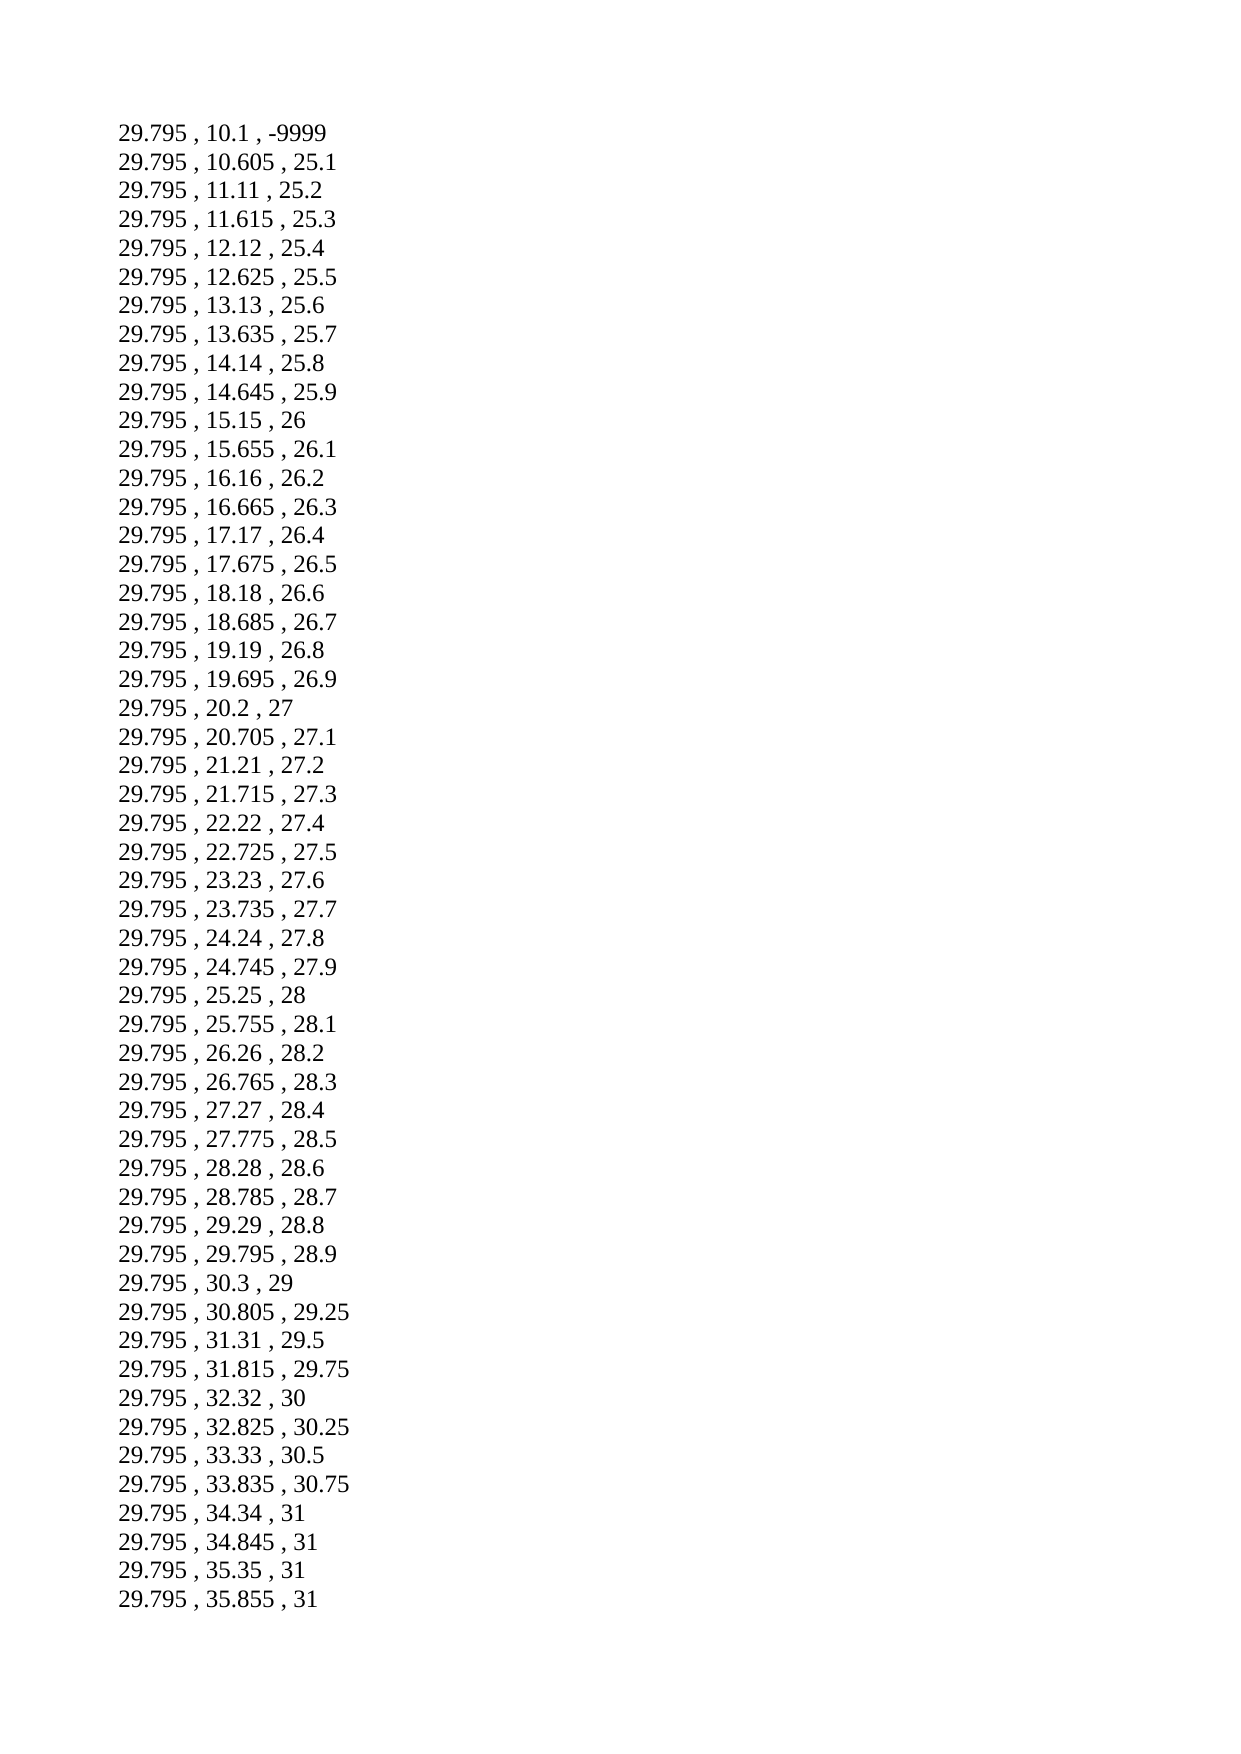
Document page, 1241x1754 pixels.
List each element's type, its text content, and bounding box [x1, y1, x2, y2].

text 29.795 , 23.23 , 27.6 [118, 866, 1122, 894]
text 29.795 , 13.635 , 25.7 [118, 319, 1122, 348]
text 29.795 , 19.19 , 26.8 [118, 636, 1122, 664]
text 29.795 , 25.25 , 28 [118, 981, 1122, 1009]
text 29.795 , 10.1 , -9999 [118, 118, 1122, 147]
text 29.795 , 20.705 , 27.1 [118, 722, 1122, 751]
text 29.795 , 27.27 , 28.4 [118, 1096, 1122, 1124]
text 29.795 , 15.15 , 26 [118, 406, 1122, 434]
text 29.795 , 28.785 , 28.7 [118, 1182, 1122, 1211]
text 29.795 , 15.655 , 26.1 [118, 434, 1122, 463]
text 29.795 , 27.775 , 28.5 [118, 1124, 1122, 1153]
text 29.795 , 20.2 , 27 [118, 693, 1122, 722]
text 29.795 , 33.835 , 30.75 [118, 1469, 1122, 1498]
text 29.795 , 11.11 , 25.2 [118, 176, 1122, 204]
text 29.795 , 35.855 , 31 [118, 1584, 1122, 1613]
text 29.795 , 12.625 , 25.5 [118, 262, 1122, 291]
text 29.795 , 14.14 , 25.8 [118, 348, 1122, 377]
text 29.795 , 34.845 , 31 [118, 1527, 1122, 1556]
text 29.795 , 12.12 , 25.4 [118, 233, 1122, 262]
text 29.795 , 21.21 , 27.2 [118, 751, 1122, 779]
text 29.795 , 32.825 , 30.25 [118, 1412, 1122, 1441]
text 29.795 , 21.715 , 27.3 [118, 779, 1122, 808]
text 29.795 , 22.22 , 27.4 [118, 808, 1122, 837]
text 29.795 , 23.735 , 27.7 [118, 894, 1122, 923]
text 29.795 , 24.745 , 27.9 [118, 952, 1122, 981]
text 29.795 , 17.675 , 26.5 [118, 549, 1122, 578]
text 29.795 , 32.32 , 30 [118, 1383, 1122, 1412]
text 29.795 , 14.645 , 25.9 [118, 377, 1122, 406]
text 29.795 , 33.33 , 30.5 [118, 1441, 1122, 1469]
text 29.795 , 19.695 , 26.9 [118, 664, 1122, 693]
text 29.795 , 17.17 , 26.4 [118, 521, 1122, 549]
text 29.795 , 26.26 , 28.2 [118, 1038, 1122, 1067]
text 29.795 , 30.3 , 29 [118, 1268, 1122, 1297]
text 29.795 , 22.725 , 27.5 [118, 837, 1122, 866]
text 29.795 , 10.605 , 25.1 [118, 147, 1122, 176]
text 29.795 , 16.665 , 26.3 [118, 492, 1122, 521]
text 29.795 , 34.34 , 31 [118, 1498, 1122, 1527]
text 29.795 , 30.805 , 29.25 [118, 1297, 1122, 1326]
text 29.795 , 18.685 , 26.7 [118, 607, 1122, 636]
text 29.795 , 13.13 , 25.6 [118, 291, 1122, 319]
text 29.795 , 35.35 , 31 [118, 1556, 1122, 1584]
text 29.795 , 11.615 , 25.3 [118, 204, 1122, 233]
text 29.795 , 29.29 , 28.8 [118, 1211, 1122, 1239]
text 29.795 , 31.815 , 29.75 [118, 1354, 1122, 1383]
text 29.795 , 25.755 , 28.1 [118, 1009, 1122, 1038]
text 29.795 , 31.31 , 29.5 [118, 1326, 1122, 1354]
text 29.795 , 24.24 , 27.8 [118, 923, 1122, 952]
text 29.795 , 29.795 , 28.9 [118, 1239, 1122, 1268]
text 29.795 , 26.765 , 28.3 [118, 1067, 1122, 1096]
text 29.795 , 28.28 , 28.6 [118, 1153, 1122, 1182]
text 29.795 , 18.18 , 26.6 [118, 578, 1122, 607]
text 29.795 , 16.16 , 26.2 [118, 463, 1122, 492]
